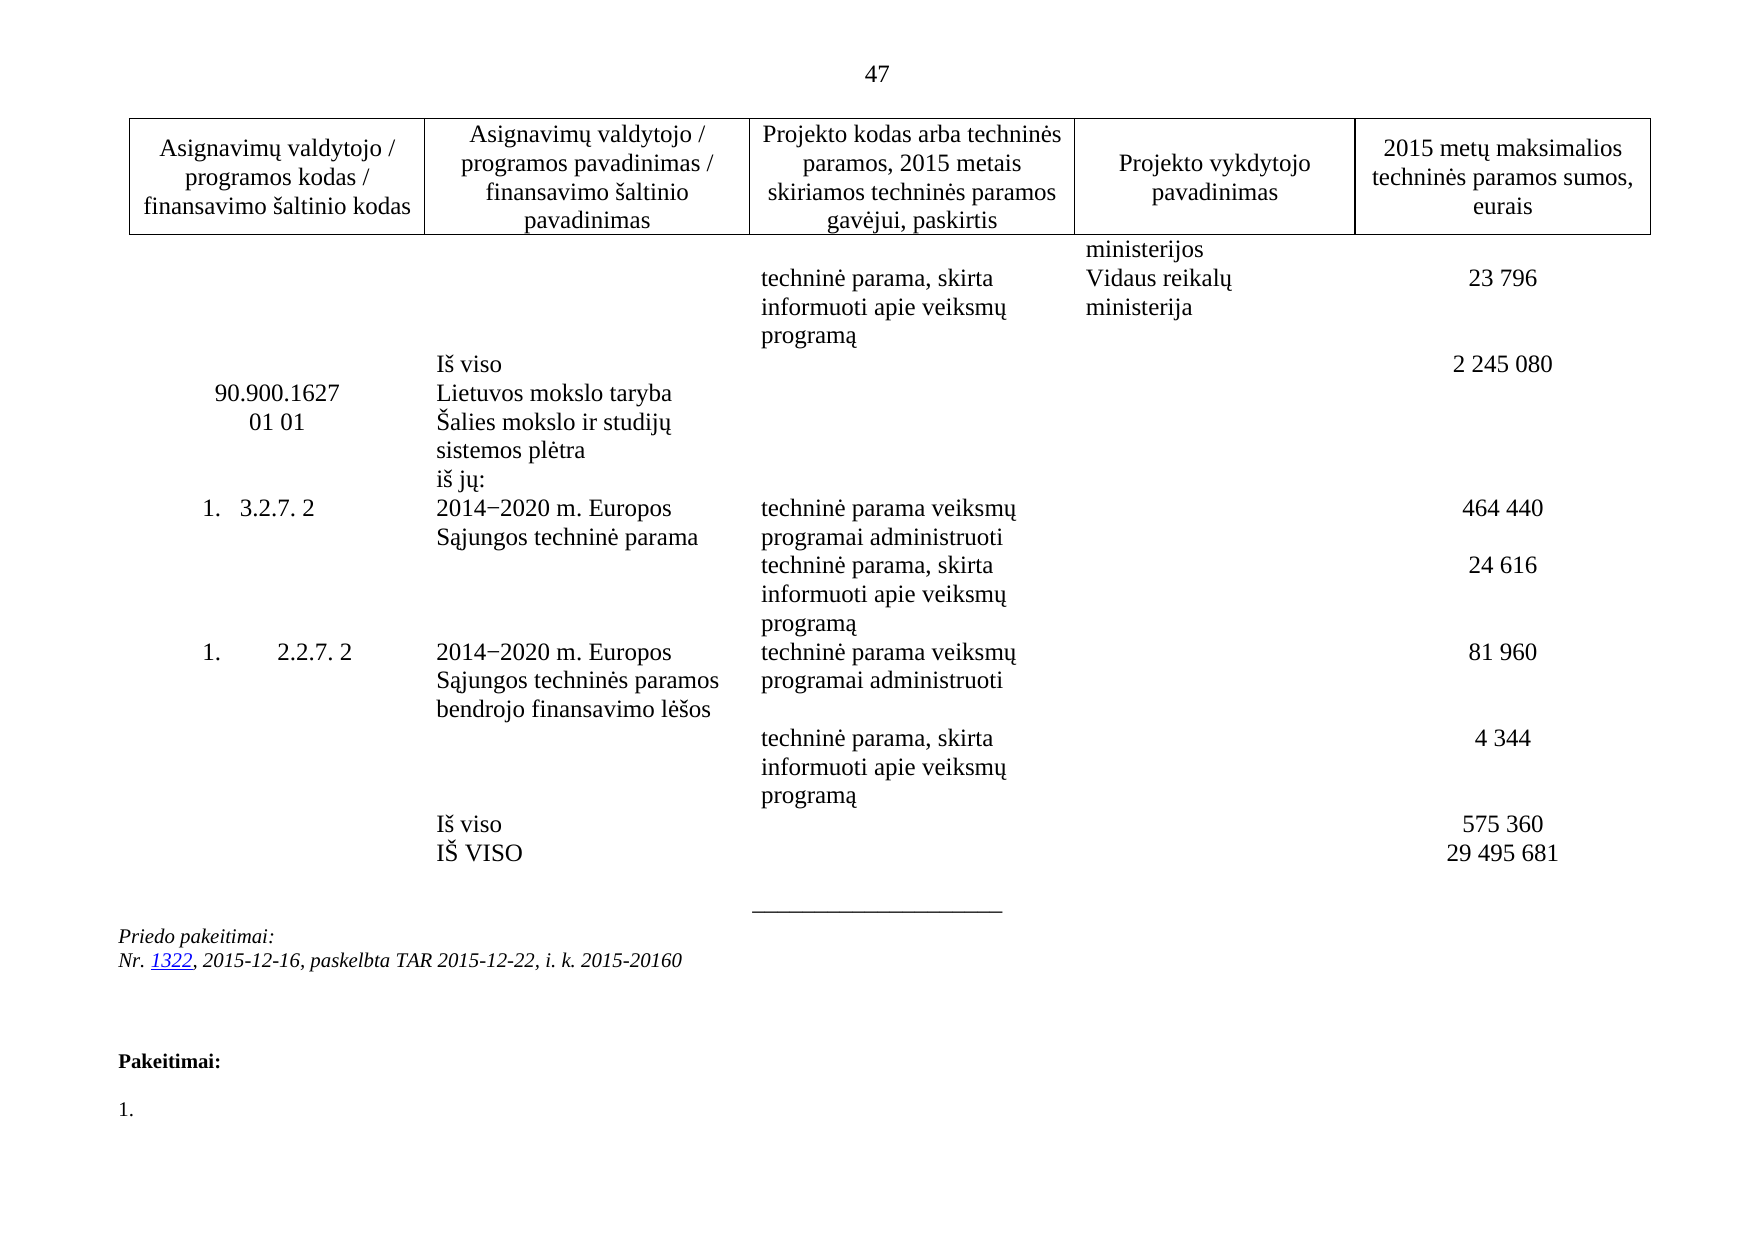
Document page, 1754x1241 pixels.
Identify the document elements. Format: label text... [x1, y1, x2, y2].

table_cell [1355, 407, 1650, 464]
table_cell [129, 464, 425, 493]
table_cell [129, 263, 425, 349]
table_cell [1074, 838, 1355, 867]
table_cell 81 960 [1355, 637, 1650, 723]
table_cell [425, 723, 749, 809]
table_cell 24 616 [1355, 550, 1650, 637]
table_cell [129, 723, 425, 809]
table_header Asignavimų valdytojo / programos kodas / finansavimo šaltinio kodas [130, 119, 424, 234]
text Priedo pakeitimai: [118, 924, 1636, 948]
table_cell [1074, 550, 1355, 637]
text 1. [118, 1097, 1636, 1121]
table_cell [425, 550, 749, 637]
table_cell [1074, 464, 1355, 493]
table_cell [1074, 637, 1355, 723]
table_cell [750, 235, 1074, 263]
table_cell [750, 407, 1074, 464]
table_cell 29 495 681 [1355, 838, 1650, 867]
table_cell [1355, 464, 1650, 493]
table_cell [1355, 378, 1650, 407]
table_cell [1074, 723, 1355, 809]
table_cell [425, 263, 749, 349]
table_cell Iš viso [425, 349, 749, 378]
table_cell [1074, 349, 1355, 378]
text –––––––––––––––––––– [118, 895, 1636, 924]
table_cell ministerijos [1074, 235, 1355, 263]
table_cell IŠ VISO [425, 838, 749, 867]
table_cell techninė parama, skirta informuoti apie veiksmų programą [750, 263, 1074, 349]
table_cell [750, 809, 1074, 838]
table_cell 1. 3.2.7. 2 [129, 493, 425, 550]
table_cell 4 344 [1355, 723, 1650, 809]
table_header Asignavimų valdytojo / programos pavadinimas / finansavimo šaltinio pavadinimas [425, 119, 749, 234]
table_cell [129, 809, 425, 838]
table_header Projekto vykdytojo pavadinimas [1075, 119, 1354, 234]
table_header 2015 metų maksimalios techninės paramos sumos, eurais [1356, 119, 1650, 234]
table_cell [750, 464, 1074, 493]
table_cell 01 01 [129, 407, 425, 464]
table_header Projekto kodas arba techninės paramos, 2015 metais skiriamos techninės paramos gavėjui, paskirtis [750, 119, 1074, 234]
table_cell 2014−2020 m. Europos Sąjungos techninė parama [425, 493, 749, 550]
table_cell techninė parama, skirta informuoti apie veiksmų programą [750, 550, 1074, 637]
table_cell 23 796 [1355, 263, 1650, 349]
table_cell 1. 2.2.7. 2 [129, 637, 425, 723]
table_cell [425, 235, 749, 263]
table_cell Iš viso [425, 809, 749, 838]
table_cell [750, 349, 1074, 378]
table_cell Vidaus reikalų ministerija [1074, 263, 1355, 349]
table_cell 90.900.1627 [129, 378, 425, 407]
table_cell Lietuvos mokslo taryba [425, 378, 749, 407]
table_cell iš jų: [425, 464, 749, 493]
text Nr. 1322, 2015-12-16, paskelbta TAR 2015-12-22, i. k. 2015-20160 [118, 948, 1636, 972]
table_cell [129, 550, 425, 637]
table_cell [1355, 235, 1650, 263]
table_cell 2 245 080 [1355, 349, 1650, 378]
table_cell [750, 838, 1074, 867]
table_cell [1074, 809, 1355, 838]
table_cell 575 360 [1355, 809, 1650, 838]
table_cell [129, 349, 425, 378]
table_cell techninė parama, skirta informuoti apie veiksmų programą [750, 723, 1074, 809]
table_cell [129, 235, 425, 263]
table_cell [1074, 493, 1355, 550]
table_cell [1074, 407, 1355, 464]
table_cell [750, 378, 1074, 407]
table_cell [129, 838, 425, 867]
table_cell techninė parama veiksmų programai administruoti [750, 637, 1074, 723]
text Pakeitimai: [118, 1049, 1636, 1073]
table_cell techninė parama veiksmų programai administruoti [750, 493, 1074, 550]
table_cell 2014−2020 m. Europos Sąjungos techninės paramos bendrojo finansavimo lėšos [425, 637, 749, 723]
table_cell Šalies mokslo ir studijų sistemos plėtra [425, 407, 749, 464]
table_cell 464 440 [1355, 493, 1650, 550]
table_cell [1074, 378, 1355, 407]
